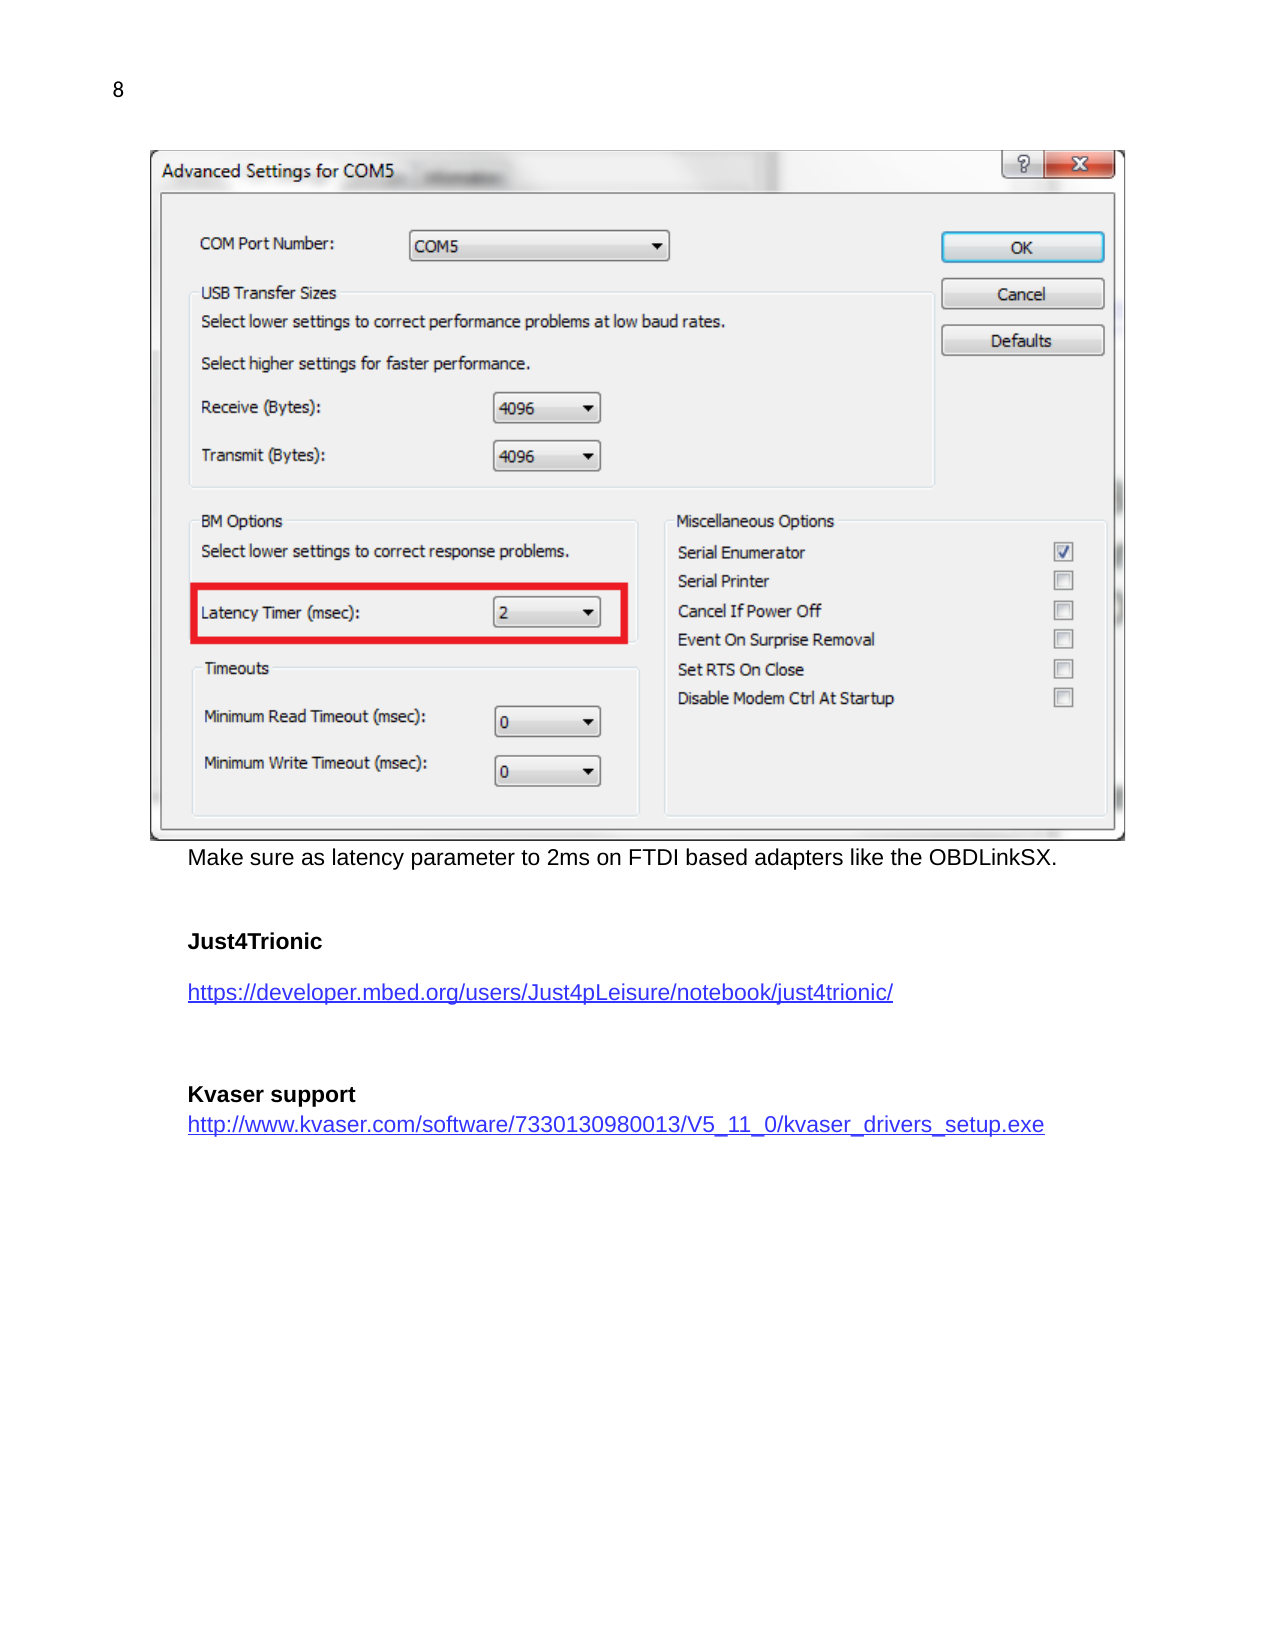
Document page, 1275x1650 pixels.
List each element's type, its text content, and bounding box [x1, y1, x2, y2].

picture [150, 150, 1125, 841]
list Make sure as latency parameter to 2ms on FTDI based adapters like the OBDLinkSX. [187, 841, 1162, 903]
list https://developer.mbed.org/users/Just4pLeisure/notebook/just4trionic/ [187, 979, 1162, 1005]
list Kvaser support http://www.kvaser.com/software/7330130980013/V5_11_0/kvaser_drivers_setup.exe [187, 1081, 1162, 1137]
list Just4Trionic [187, 928, 1162, 954]
